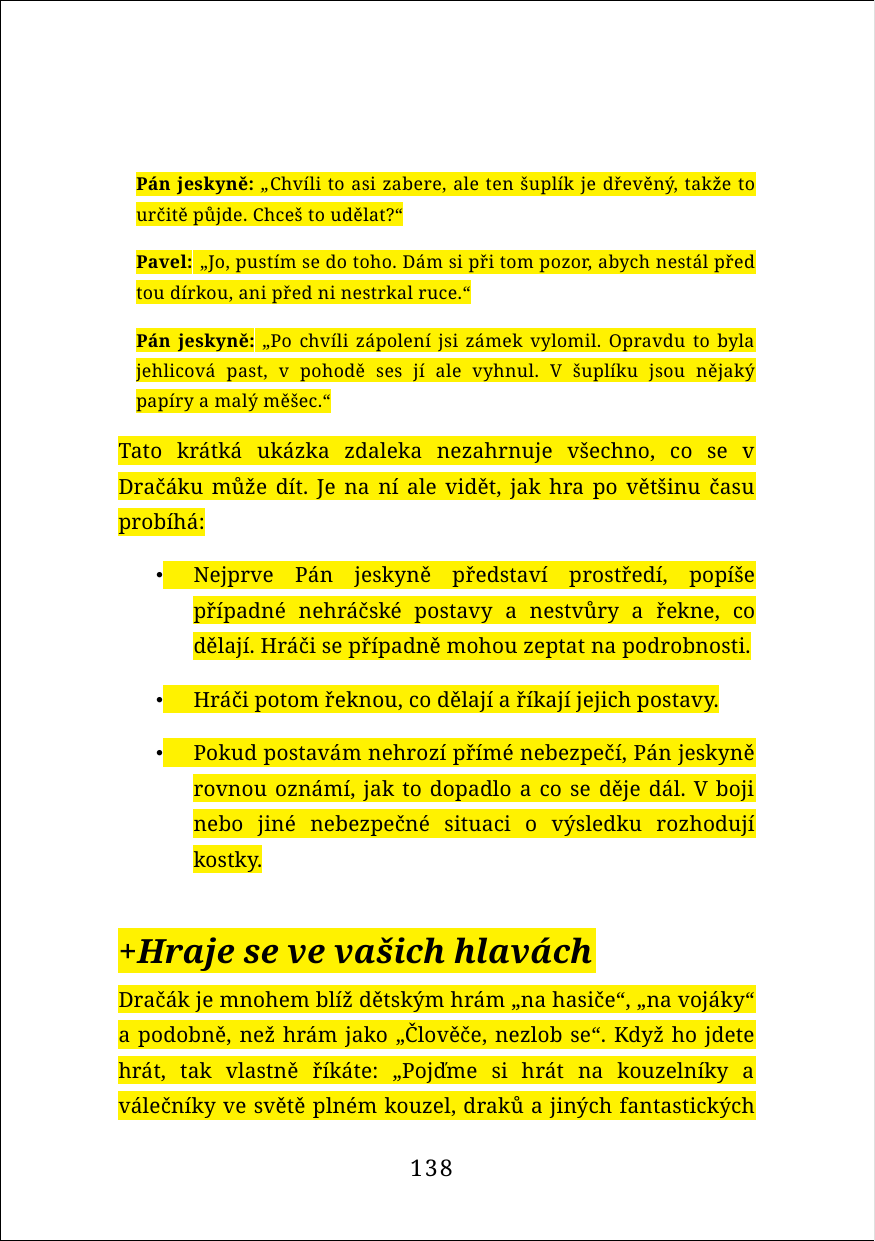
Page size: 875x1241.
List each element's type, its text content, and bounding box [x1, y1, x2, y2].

text Pán jeskyně: „Chvíli to asi zabere, ale ten šuplík je dřevěný, takže to určitě půjde. Chceš to udělat?“ [136, 172, 756, 226]
subtitle +Hraje se ve vašich hlavách [118, 927, 756, 973]
list Hráči potom řeknou, co dělají a říkají jejich postavy. [156, 685, 756, 713]
text Dračák je mnohem blíž dětským hrám „na hasiče“, „na vojáky“ a podobně, než hrám jako „Člověče, nezlob se“. Když ho jdete hrát, tak vlastně říkáte: „Pojďme si hrát na kouzelníky a válečníky ve světě plném kouzel, draků a jiných fantastických [118, 985, 756, 1120]
list Pokud postavám nehrozí přímé nebezpečí, Pán jeskyně rovnou oznámí, jak to dopadlo a co se děje dál. V boji nebo jiné nebezpečné situaci o výsledku rozhodují kostky. [156, 738, 756, 873]
text Tato krátká ukázka zdaleka nezahrnuje všechno, co se v Dračáku může dít. Je na ní ale vidět, jak hra po většinu času probíhá: [118, 436, 756, 536]
text Pavel: „Jo, pustím se do toho. Dám si při tom pozor, abych nestál před tou dírkou, ani před ni nestrkal ruce.“ [136, 250, 756, 304]
list Nejprve Pán jeskyně představí prostředí, popíše případné nehráčské postavy a nestvůry a řekne, co dělají. Hráči se případně mohou zeptat na podrobnosti. [156, 561, 756, 660]
text Pán jeskyně: „Po chvíli zápolení jsi zámek vylomil. Opravdu to byla jehlicová past, v pohodě ses jí ale vyhnul. V šuplíku jsou nějaký papíry a malý měšec.“ [136, 328, 756, 413]
